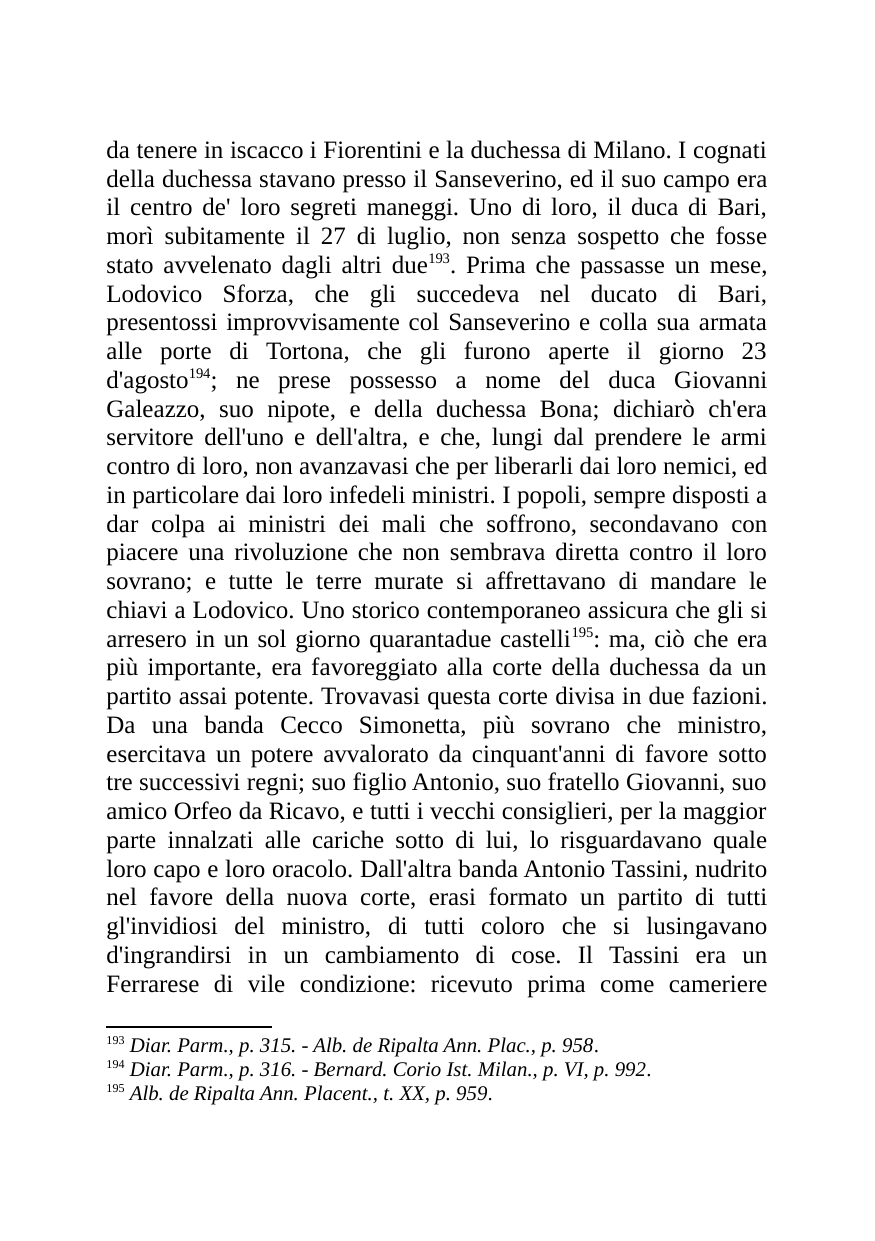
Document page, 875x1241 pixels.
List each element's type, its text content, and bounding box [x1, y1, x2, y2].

text da tenere in iscacco i Fiorentini e la duchessa di Milano. I cognati della duchessa stavano presso il Sanseverino, ed il suo campo era il centro de' loro segreti maneggi. Uno di loro, il duca di Bari, morì subitamente il 27 di luglio, non senza sospetto che fosse stato avvelenato dagli altri due. Prima che passasse un mese, Lodovico Sforza, che gli succedeva nel ducato di Bari, presentossi improvvisamente col Sanseverino e colla sua armata alle porte di Tortona, che gli furono aperte il giorno 23 d'agosto; ne prese possesso a nome del duca Giovanni Galeazzo, suo nipote, e della duchessa Bona; dichiarò ch'era servitore dell'uno e dell'altra, e che, lungi dal prendere le armi contro di loro, non avanzavasi che per liberarli dai loro nemici, ed in particolare dai loro infedeli ministri. I popoli, sempre disposti a dar colpa ai ministri dei mali che soffrono, secondavano con piacere una rivoluzione che non sembrava diretta contro il loro sovrano; e tutte le terre murate si affrettavano di mandare le chiavi a Lodovico. Uno storico contemporaneo assicura che gli si arresero in un sol giorno quarantadue castelli: ma, ciò che era più importante, era favoreggiato alla corte della duchessa da un partito assai potente. Trovavasi questa corte divisa in due fazioni. Da una banda Cecco Simonetta, più sovrano che ministro, esercitava un potere avvalorato da cinquant'anni di favore sotto tre successivi regni; suo figlio Antonio, suo fratello Giovanni, suo amico Orfeo da Ricavo, e tutti i vecchi consiglieri, per la maggior parte innalzati alle cariche sotto di lui, lo risguardavano quale loro capo e loro oracolo. Dall'altra banda Antonio Tassini, nudrito nel favore della nuova corte, erasi formato un partito di tutti gl'invidiosi del ministro, di tutti coloro che si lusingavano d'ingrandirsi in un cambiamento di cose. Il Tassini era un Ferrarese di vile condizione: ricevuto prima come cameriere [106, 135, 768, 997]
text Diar. Parm., p. 316. - Bernard. Corio Ist. Milan., p. VI, p. 992. [106, 1057, 768, 1081]
text Diar. Parm., p. 315. - Alb. de Ripalta Ann. Plac., p. 958. [106, 1033, 768, 1057]
text Alb. de Ripalta Ann. Placent., t. XX, p. 959. [106, 1081, 768, 1105]
